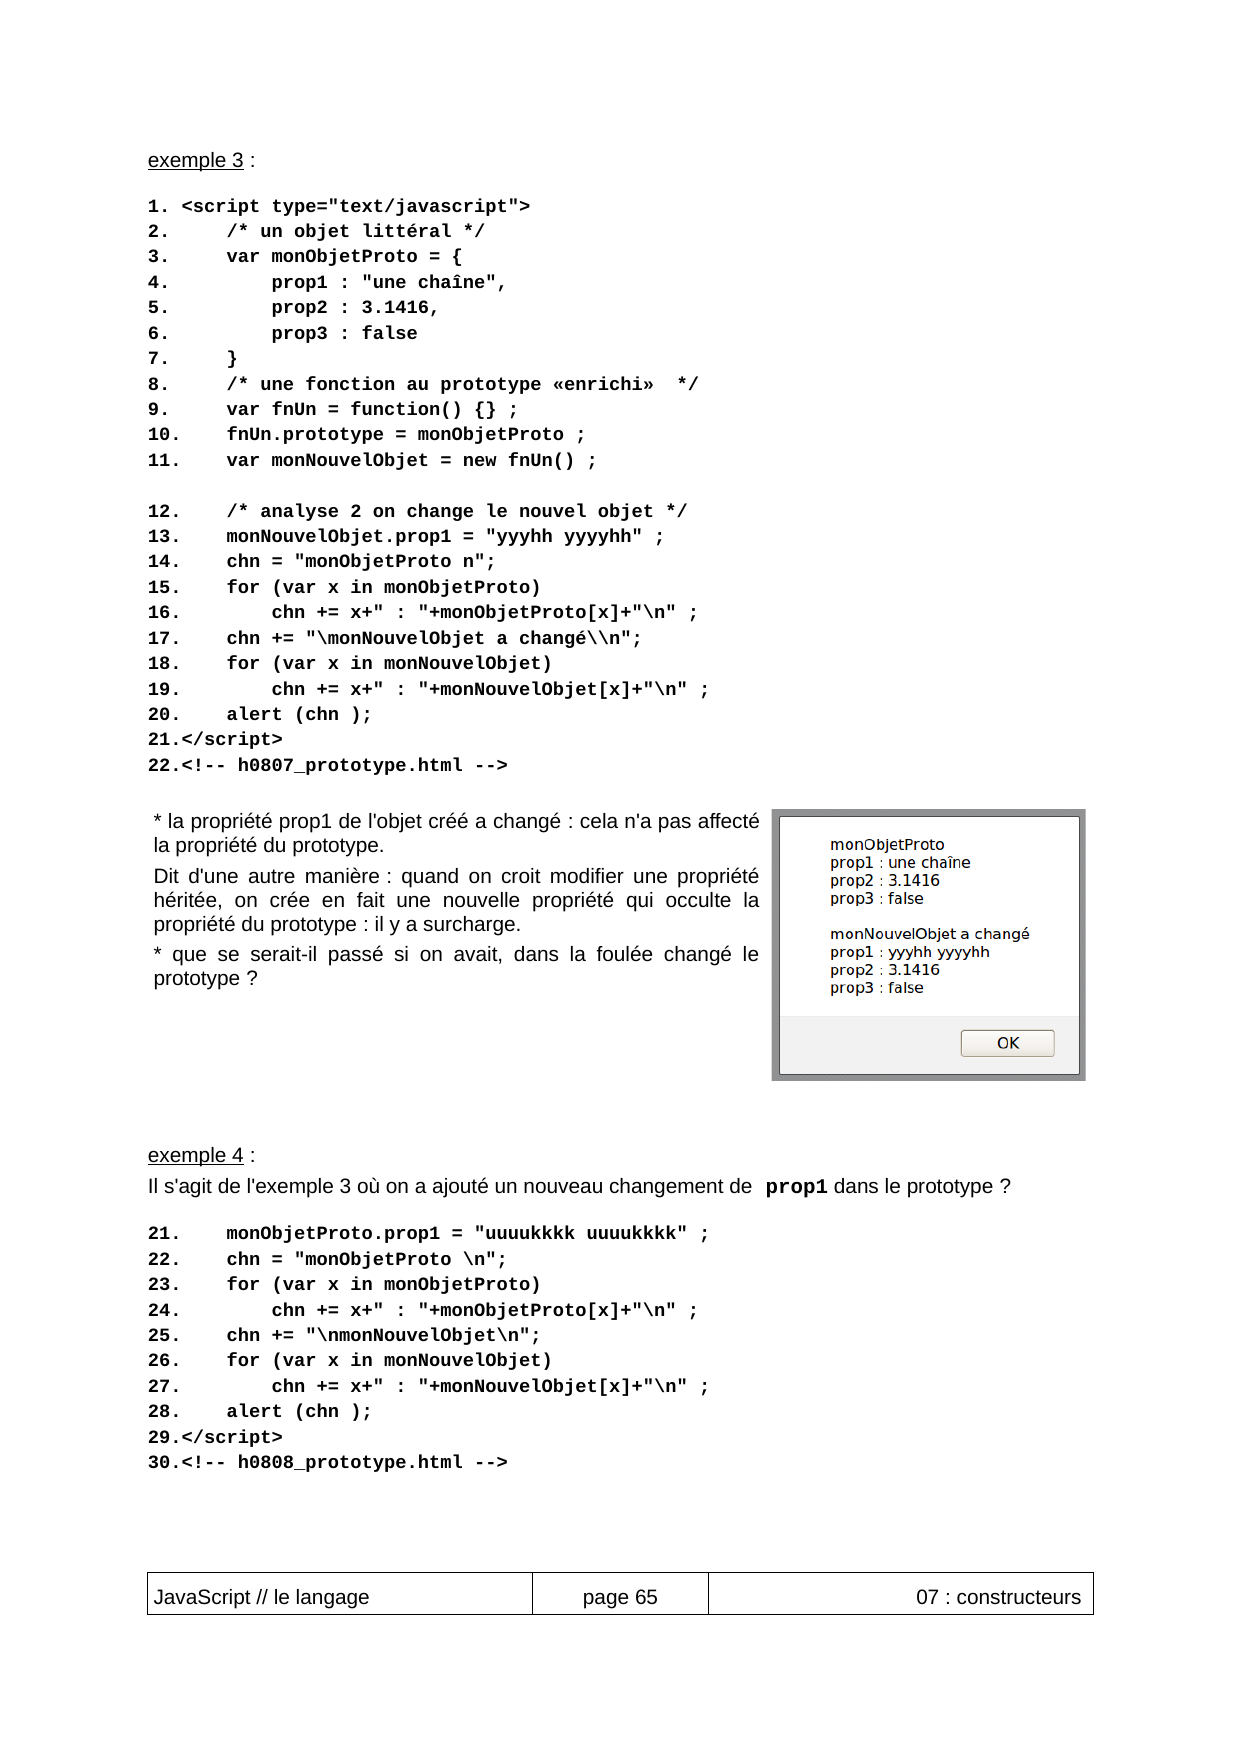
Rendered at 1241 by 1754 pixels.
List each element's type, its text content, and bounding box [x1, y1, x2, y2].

picture [771, 809, 1086, 1081]
list prop2 : 3.1416, [148, 298, 1093, 319]
list </script> [148, 730, 1093, 751]
list var monObjetProto = { [148, 247, 1093, 268]
list fnUn.prototype = monObjetProto ; [148, 425, 1093, 446]
text exemple 4 : [148, 1143, 1093, 1167]
text 27. chn += x+" : "+monNouvelObjet[x]+"\n" ; [148, 1377, 1093, 1398]
table_header * la propriété prop1 de l'objet créé a changé : cela n'a pas affecté la propriété du prototype. Dit d'une autre manière : quand on croit modifier une propriété héritée, on crée en fait une nouvelle propriété qui occulte la propriété du prototype : il y a surcharge. * que se serait-il passé si on avait, dans la foulée changé le prototype ? [148, 798, 766, 1086]
text 26. for (var x in monNouvelObjet) [148, 1351, 1093, 1372]
list chn = "monObjetProto n"; [148, 552, 1093, 573]
text exemple 3 : [148, 148, 1093, 172]
list prop1 : "une chaîne", [148, 273, 1093, 294]
text 25. chn += "\nmonNouvelObjet\n"; [148, 1326, 1093, 1347]
list chn += "\monNouvelObjet a changé\\n"; [148, 628, 1093, 650]
text 28. alert (chn ); [148, 1402, 1093, 1423]
list chn += x+" : "+monNouvelObjet[x]+"\n" ; [148, 679, 1093, 701]
list alert (chn ); [148, 705, 1093, 726]
list } [148, 349, 1093, 370]
list prop3 : false [148, 323, 1093, 345]
list /* une fonction au prototype «enrichi» */ [148, 374, 1093, 396]
list chn += x+" : "+monObjetProto[x]+"\n" ; [148, 603, 1093, 624]
list /* analyse 2 on change le nouvel objet */ [148, 501, 1093, 523]
text 24. chn += x+" : "+monObjetProto[x]+"\n" ; [148, 1300, 1093, 1322]
text 29.</script> [148, 1427, 1093, 1449]
list for (var x in monNouvelObjet) [148, 654, 1093, 675]
list var monNouvelObjet = new fnUn() ; [148, 451, 1093, 472]
list for (var x in monObjetProto) [148, 578, 1093, 599]
list <!-- h0807_prototype.html --> [148, 756, 1093, 777]
text 23. for (var x in monObjetProto) [148, 1275, 1093, 1296]
text Il s'agit de l'exemple 3 où on a ajouté un nouveau changement de prop1 dans le prototype ? [148, 1173, 1093, 1199]
text 21. monObjetProto.prop1 = "uuuukkkk uuuukkkk" ; [148, 1224, 1093, 1245]
text 22. chn = "monObjetProto \n"; [148, 1249, 1093, 1271]
list 30.<!-- h0808_prototype.html --> [148, 1453, 1093, 1474]
list monNouvelObjet.prop1 = "yyyhh yyyyhh" ; [148, 527, 1093, 548]
table_header [766, 798, 1093, 1086]
list /* un objet littéral */ [148, 222, 1093, 243]
list <script type="text/javascript"> [148, 196, 1093, 218]
list var fnUn = function() {} ; [148, 400, 1093, 421]
